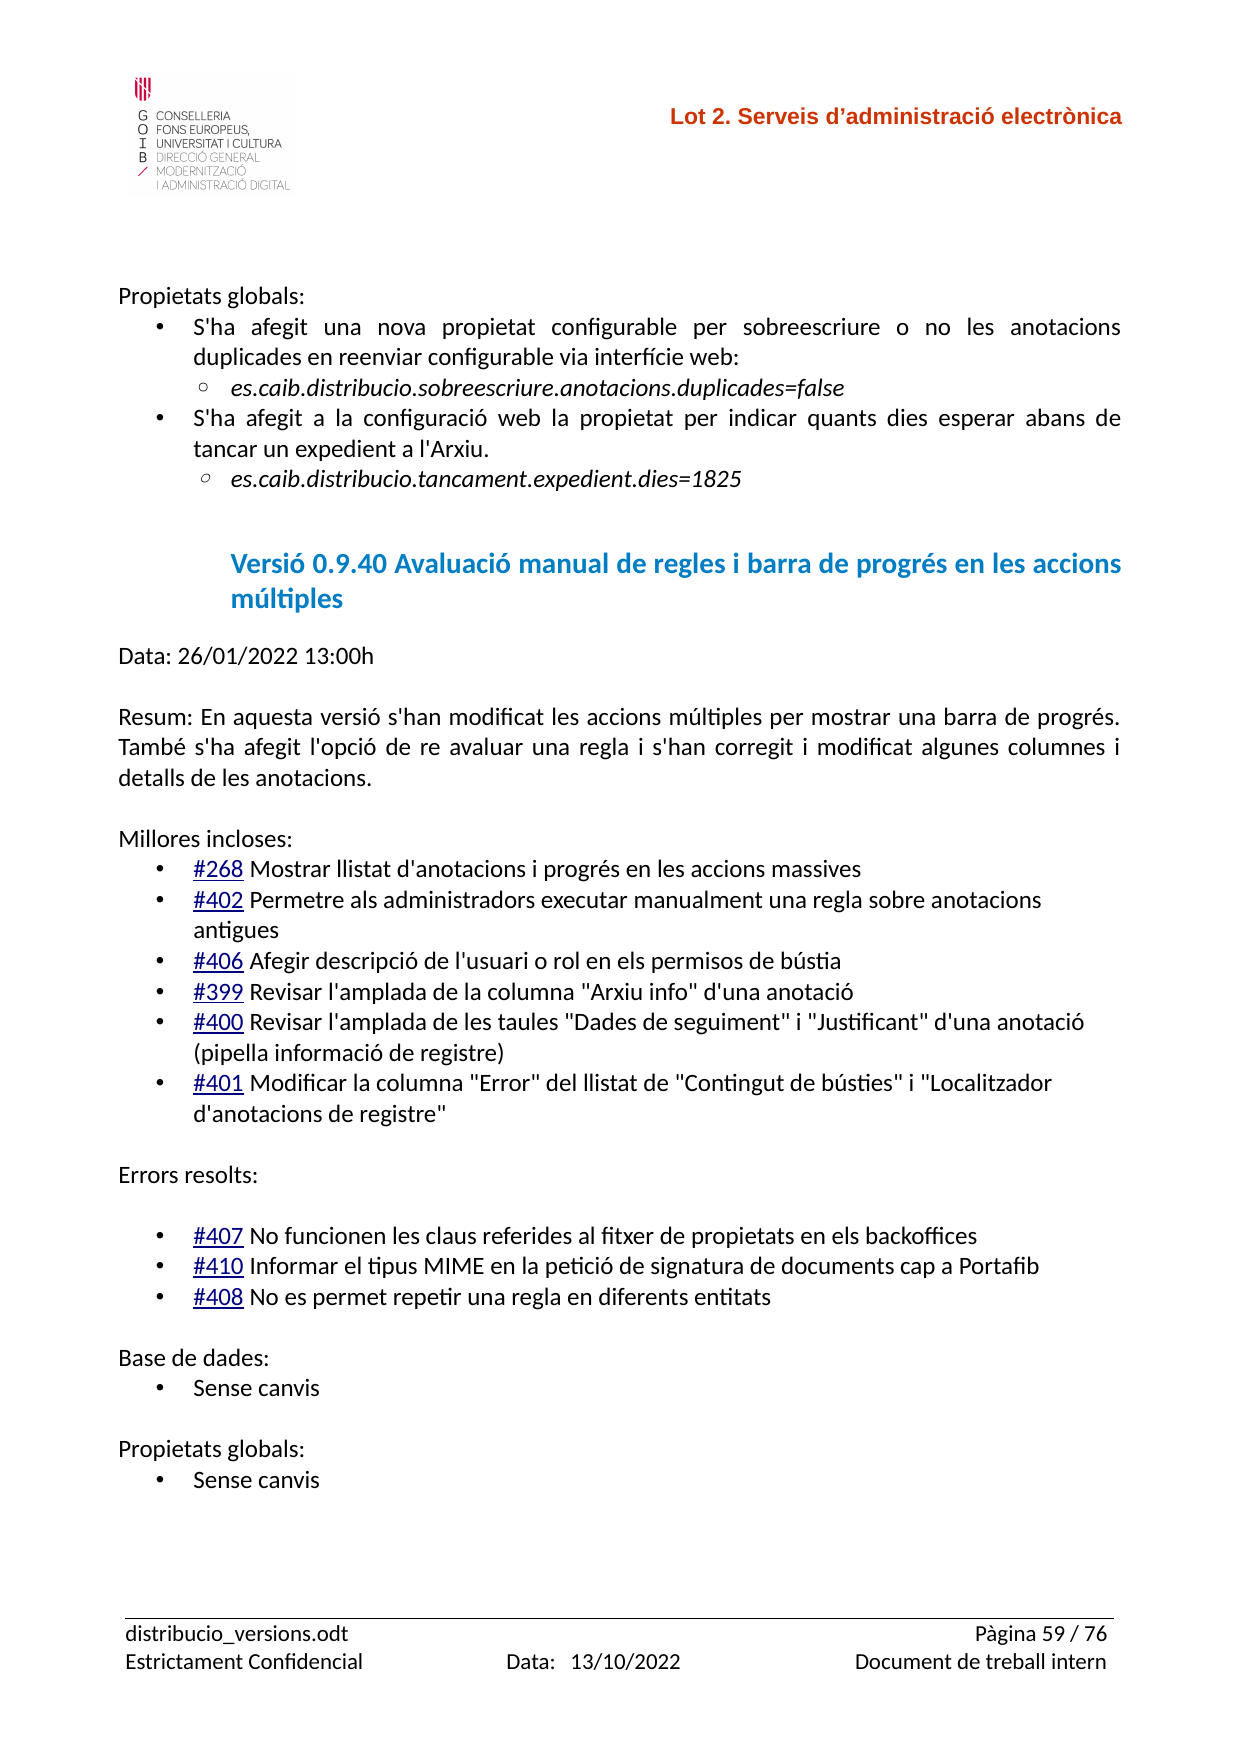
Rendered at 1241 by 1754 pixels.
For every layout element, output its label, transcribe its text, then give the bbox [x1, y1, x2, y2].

list #268 Mostrar llistat d'anotacions i progrés en les accions massives [156, 853, 1122, 884]
list Sense canvis [156, 1464, 1122, 1494]
list Sense canvis [156, 1372, 1122, 1403]
subtitle Versió 0.9.40 Avaluació manual de regles i barra de progrés en les accions múltiples [153, 545, 1122, 616]
text Propietats globals: [118, 280, 1122, 311]
list #406 Afegir descripció de l'usuari o rol en els permisos de bústia [156, 945, 1122, 976]
list #399 Revisar l'amplada de la columna "Arxiu info" d'una anotació [156, 976, 1122, 1006]
list #407 No funcionen les claus referides al fitxer de propietats en els backoffices [156, 1220, 1122, 1250]
text Base de dades: [118, 1342, 1122, 1372]
list S'ha afegit a la configuració web la propietat per indicar quants dies esperar abans de tancar un expedient a l'Arxiu. [156, 402, 1122, 463]
list es.caib.distribucio.tancament.expedient.dies=1825 [193, 463, 1122, 494]
text Data: 26/01/2022 13:00h [118, 640, 1122, 670]
text Millores incloses: [118, 823, 1122, 853]
list S'ha afegit una nova propietat configurable per sobreescriure o no les anotacions duplicades en reenviar configurable via interfície web: [156, 311, 1122, 372]
list #401 Modificar la columna "Error" del llistat de "Contingut de bústies" i "Localitzador d'anotacions de registre" [156, 1067, 1122, 1128]
list #400 Revisar l'amplada de les taules "Dades de seguiment" i "Justificant" d'una anotació (pipella informació de registre) [156, 1006, 1122, 1067]
list #410 Informar el tipus MIME en la petició de signatura de documents cap a Portafib [156, 1250, 1122, 1281]
picture [126, 70, 299, 197]
list es.caib.distribucio.sobreescriure.anotacions.duplicades=false [193, 372, 1122, 402]
text Resum: En aquesta versió s'han modificat les accions múltiples per mostrar una barra de progrés. També s'ha afegit l'opció de re avaluar una regla i s'han corregit i modificat algunes columnes i detalls de les anotacions. [118, 701, 1122, 792]
list #408 No es permet repetir una regla en diferents entitats [156, 1281, 1122, 1311]
list #402 Permetre als administradors executar manualment una regla sobre anotacions antigues [156, 884, 1122, 945]
text Errors resolts: [118, 1159, 1122, 1189]
text Propietats globals: [118, 1433, 1122, 1464]
